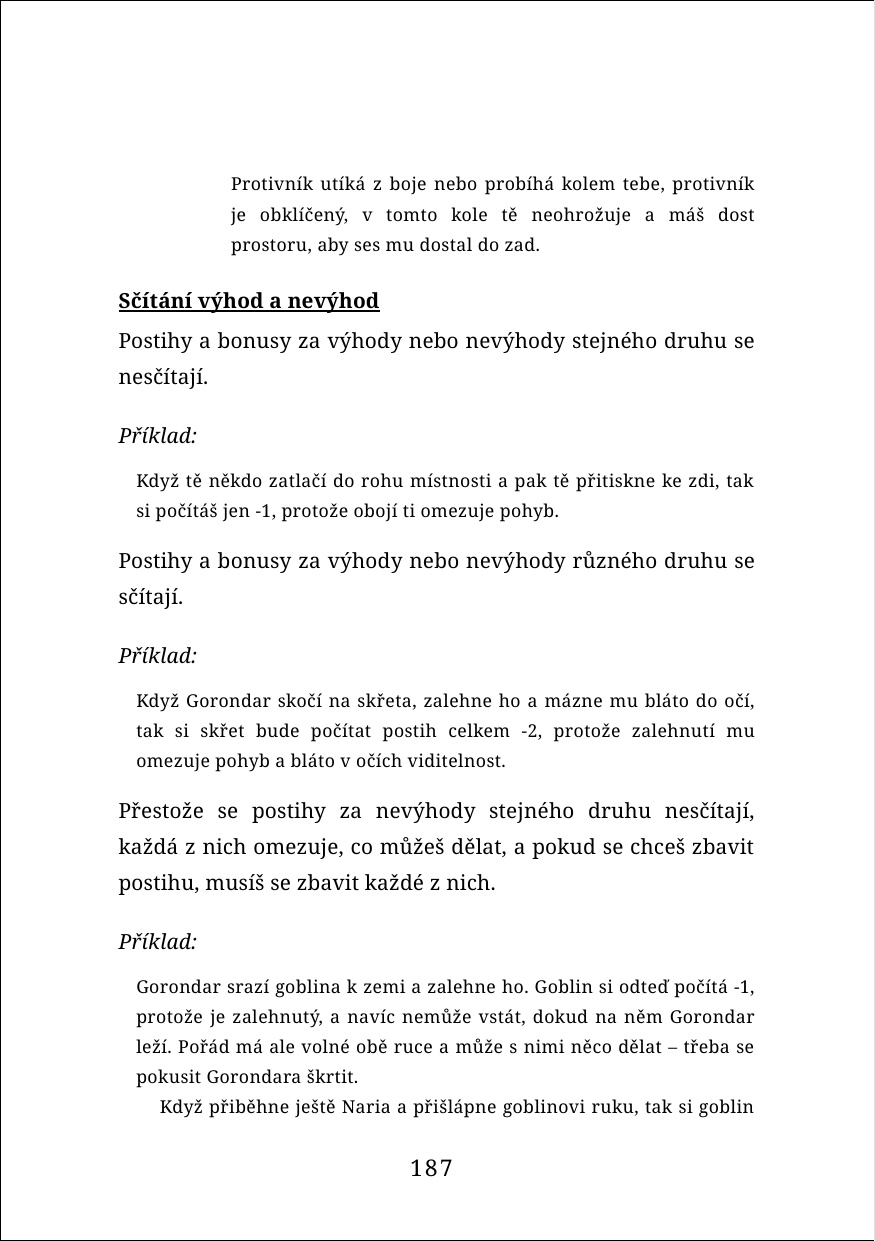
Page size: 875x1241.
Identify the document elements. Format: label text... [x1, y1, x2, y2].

text Příklad: [118, 641, 756, 669]
text Když Gorondar skočí na skřeta, zalehne ho a mázne mu bláto do očí, tak si skřet bude počítat postih celkem -2, protože zalehnutí mu omezuje pohyb a bláto v očích viditelnost. [136, 688, 756, 773]
text Příklad: [118, 421, 756, 449]
text Přestože se postihy za nevýhody stejného druhu nesčítají, každá z nich omezuje, co můžeš dělat, a pokud se chceš zbavit postihu, musíš se zbavit každé z nich. [118, 797, 756, 896]
text Gorondar srazí goblina k zemi a zalehne ho. Goblin si odteď počítá -1, protože je zalehnutý, a navíc nemůže vstát, dokud na něm Gorondar leží. Pořád má ale volné obě ruce a může s nimi něco dělat – třeba se pokusit Gorondara škrtit. Když přiběhne ještě Naria a přišlápne goblinovi ruku, tak si goblin [136, 974, 756, 1119]
text Postihy a bonusy za výhody nebo nevýhody stejného druhu se nesčítají. [118, 326, 756, 390]
text Když tě někdo zatlačí do rohu místnosti a pak tě přitiskne ke zdi, tak si počítáš jen -1, protože obojí ti omezuje pohyb. [136, 468, 756, 523]
subtitle Sčítání výhod a nevýhod [118, 286, 756, 314]
text Postihy a bonusy za výhody nebo nevýhody různého druhu se sčítají. [118, 546, 756, 610]
list Protivník utíká z boje nebo probíhá kolem tebe, protivník je obklíčený, v tomto kole tě neohrožuje a máš dost prostoru, aby ses mu dostal do zad. [193, 172, 756, 256]
text Příklad: [118, 927, 756, 955]
